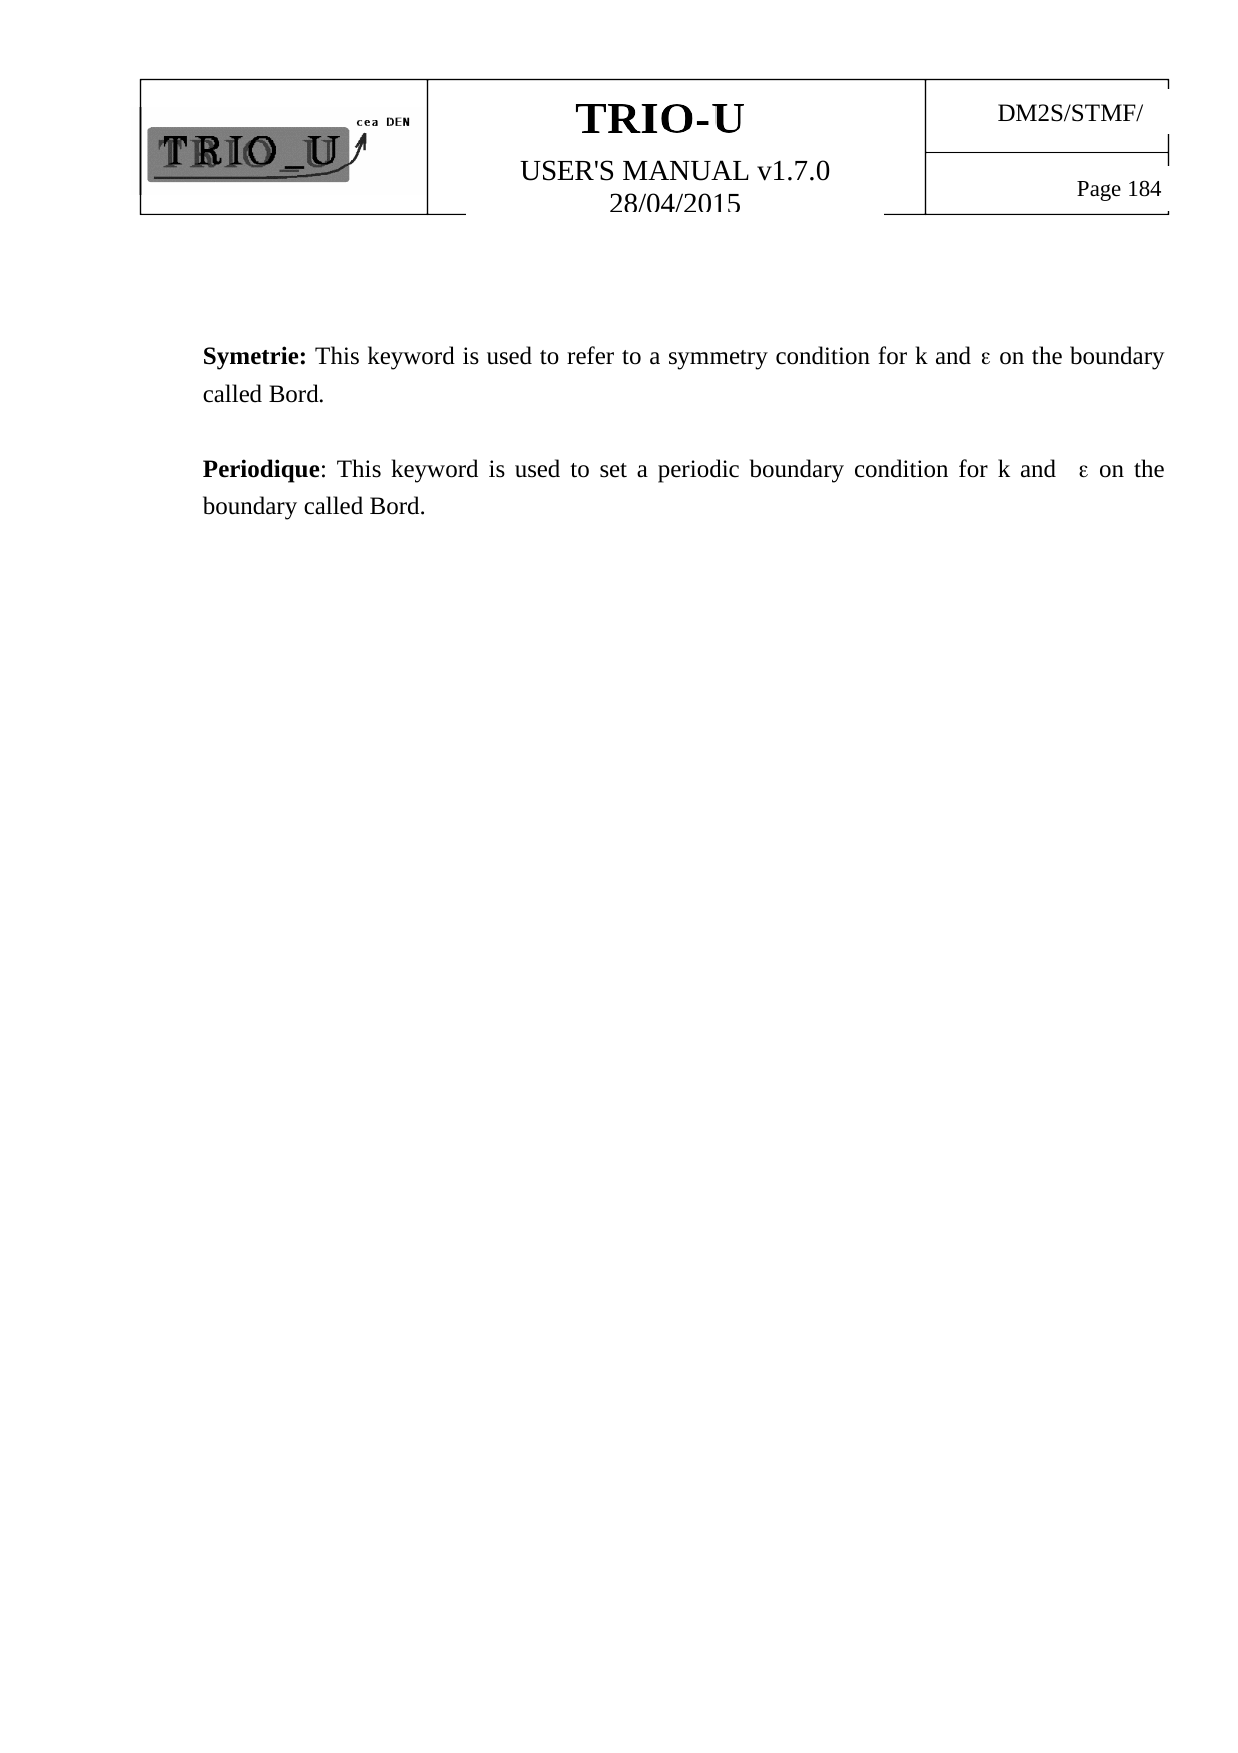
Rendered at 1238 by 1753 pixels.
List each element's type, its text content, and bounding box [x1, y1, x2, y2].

text Periodique: This keyword is used to set a periodic boundary condition for k and  on the boundary called Bord. [203, 445, 1165, 520]
text Symetrie: This keyword is used to refer to a symmetry condition for k and  on the boundary called Bord. [203, 333, 1165, 408]
